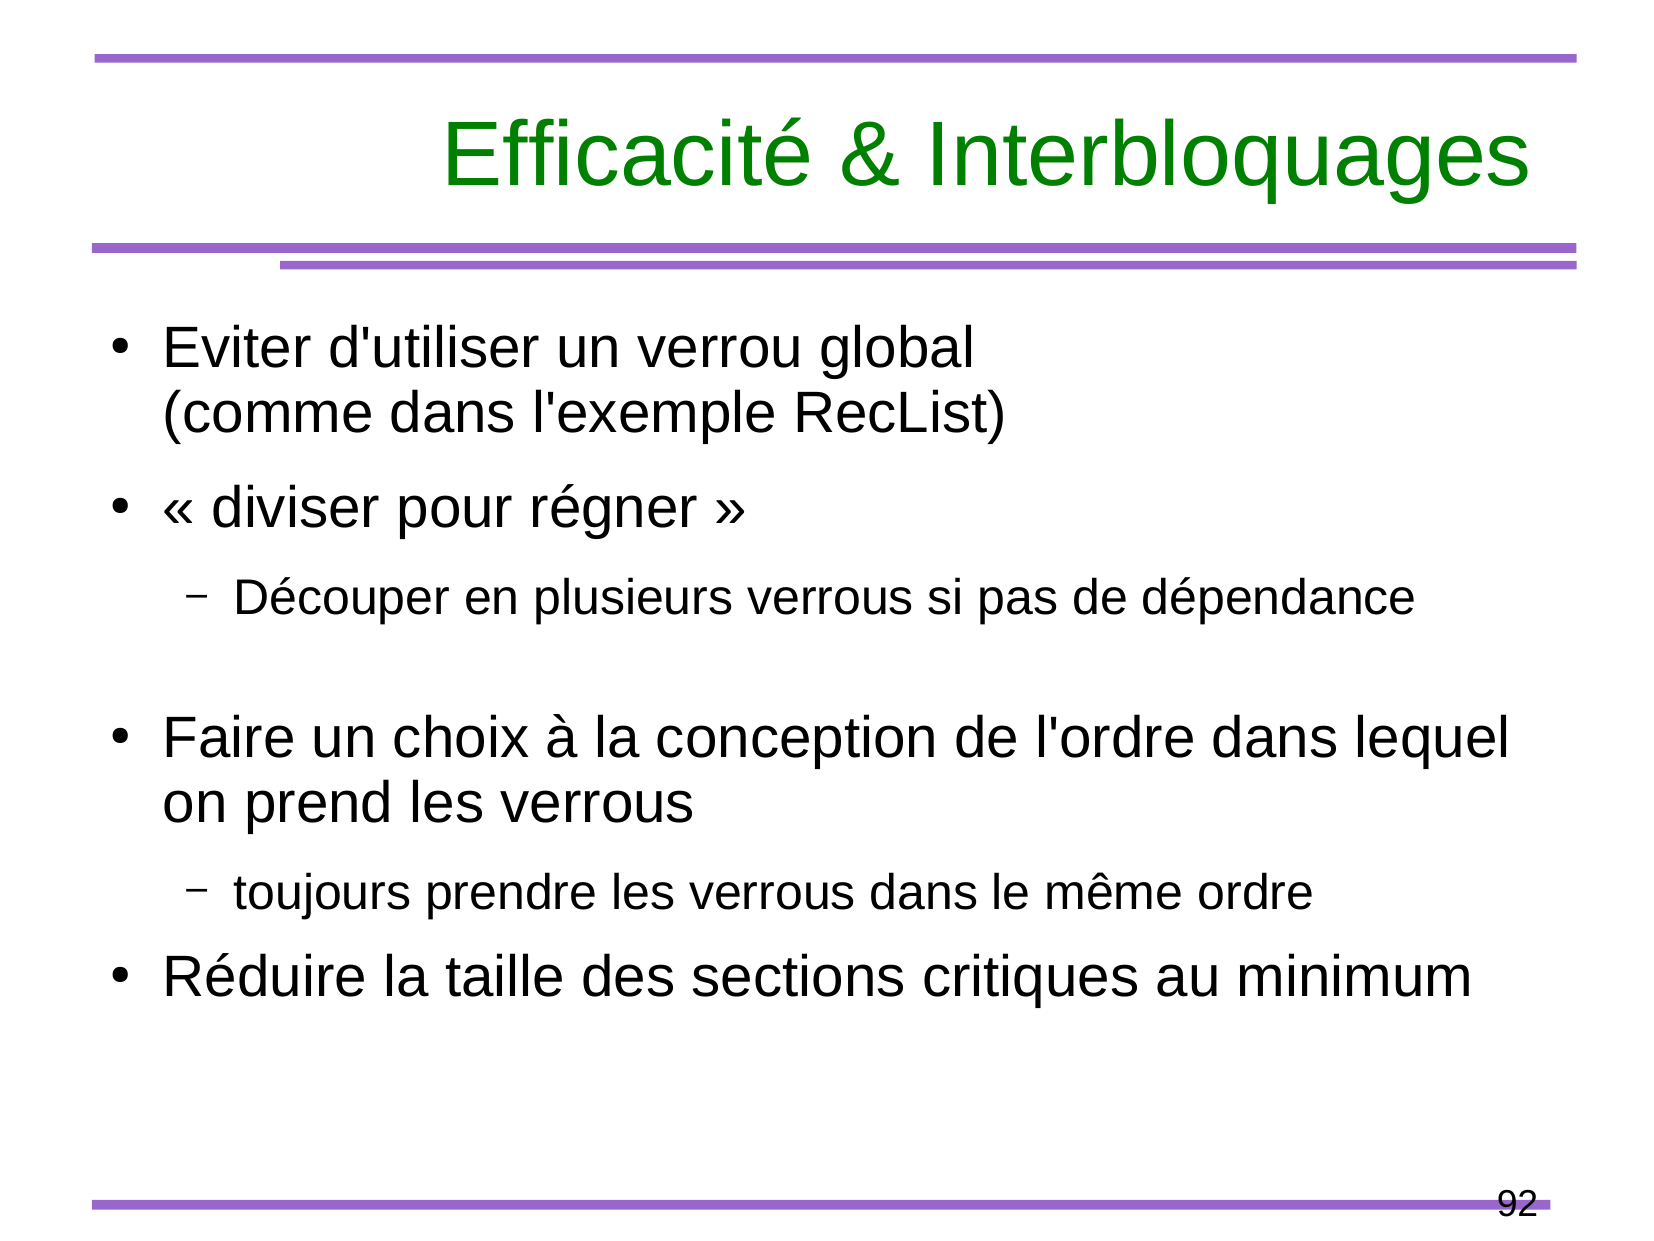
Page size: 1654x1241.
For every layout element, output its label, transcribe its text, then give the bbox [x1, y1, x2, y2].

title Efficacité & Interbloquages [121, 49, 1534, 257]
list Eviter d'utiliser un verrou global (comme dans l'exemple RecList) « diviser pour régner » Découper en plusieurs verrous si pas de dépendance Faire un choix à la conception de l'ordre dans lequel on prend les verrous toujours prendre les verrous dans le même ordre Réduire la taille des sections critiques au minimum [92, 315, 1563, 1163]
